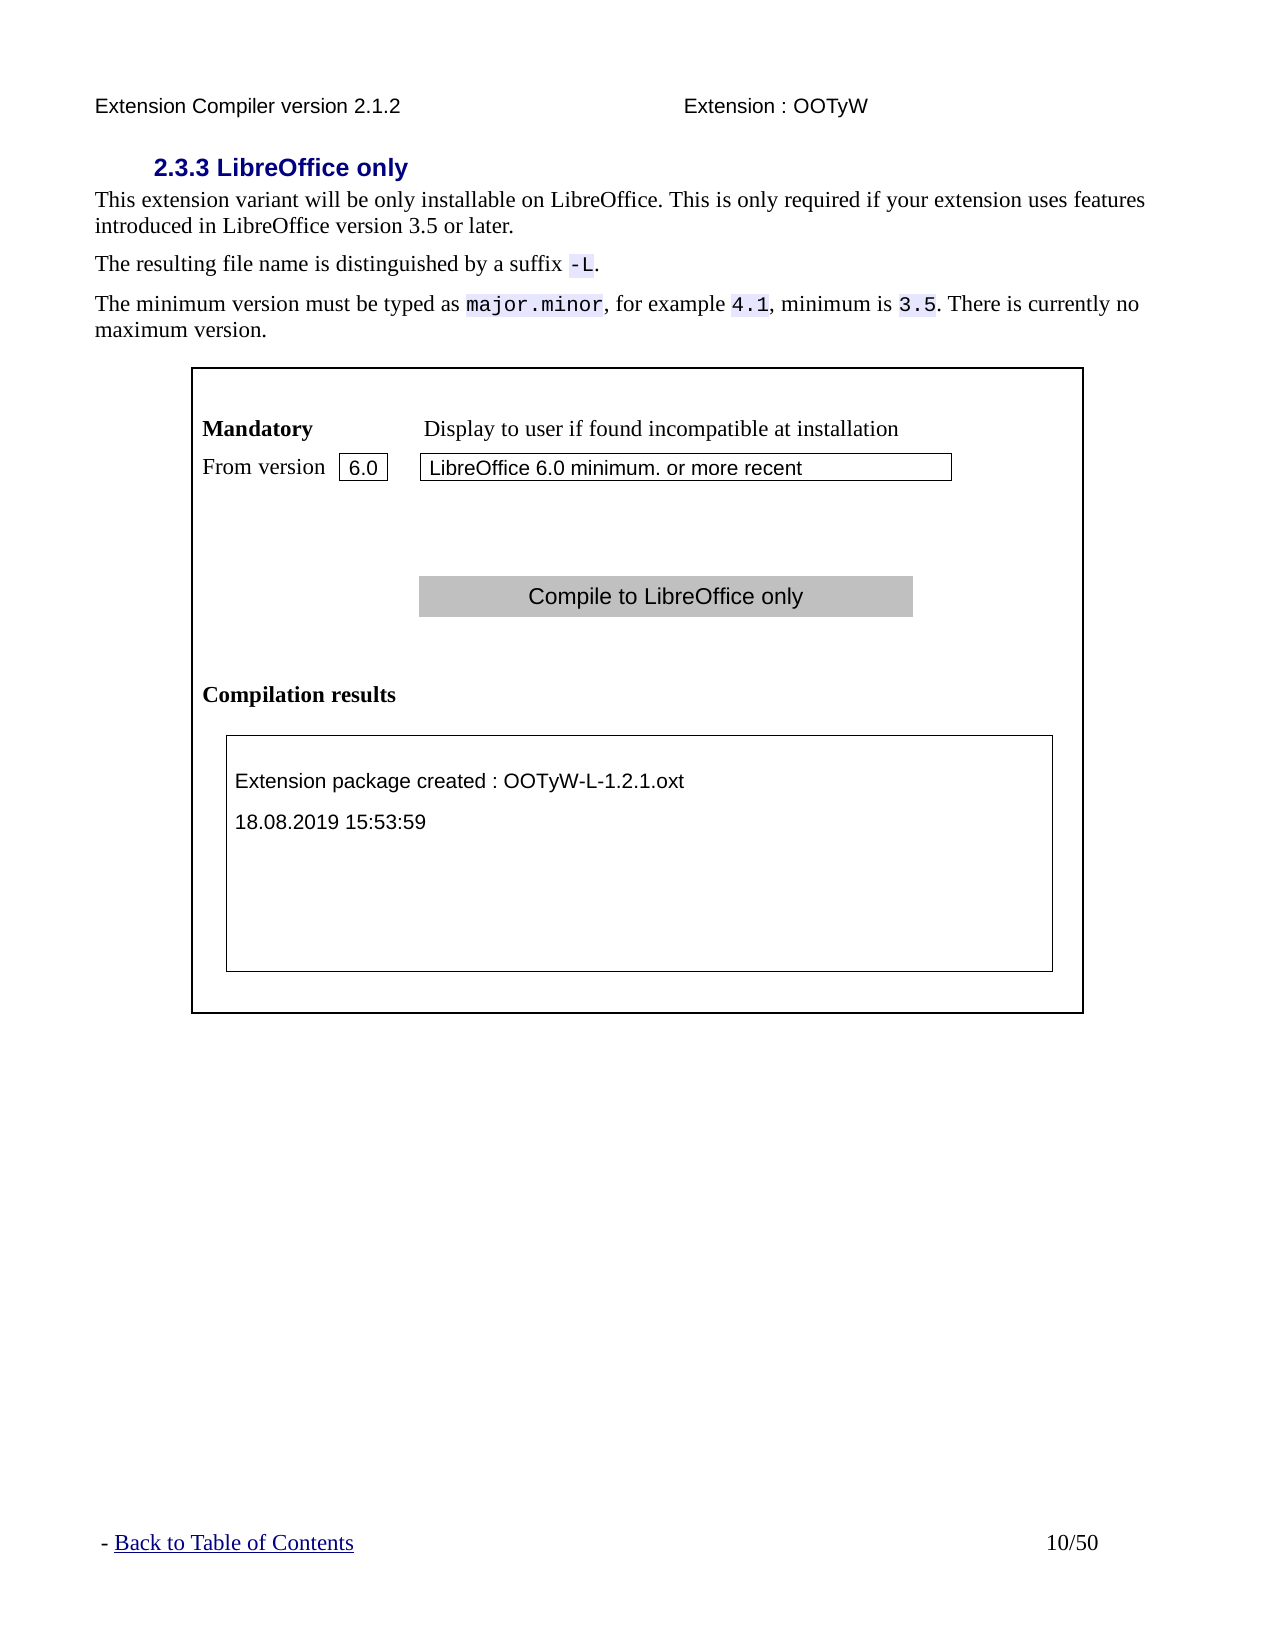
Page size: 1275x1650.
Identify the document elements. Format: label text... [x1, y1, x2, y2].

text The resulting file name is distinguished by a suffix -L. [94, 251, 1181, 278]
text Mandatory Display to user if found incompatible at installation [202, 416, 1073, 442]
text Compilation results [202, 682, 1073, 708]
subtitle LibreOffice only [153, 153, 1181, 181]
text [952, 454, 1073, 480]
text This extension variant will be only installable on LibreOffice. This is only required if your extension uses features introduced in LibreOffice version 3.5 or later. [94, 187, 1181, 238]
text From version [202, 454, 339, 480]
text The minimum version must be typed as major.minor, for example 4.1, minimum is 3.5. There is currently no maximum version. [94, 290, 1181, 343]
text [388, 454, 420, 480]
